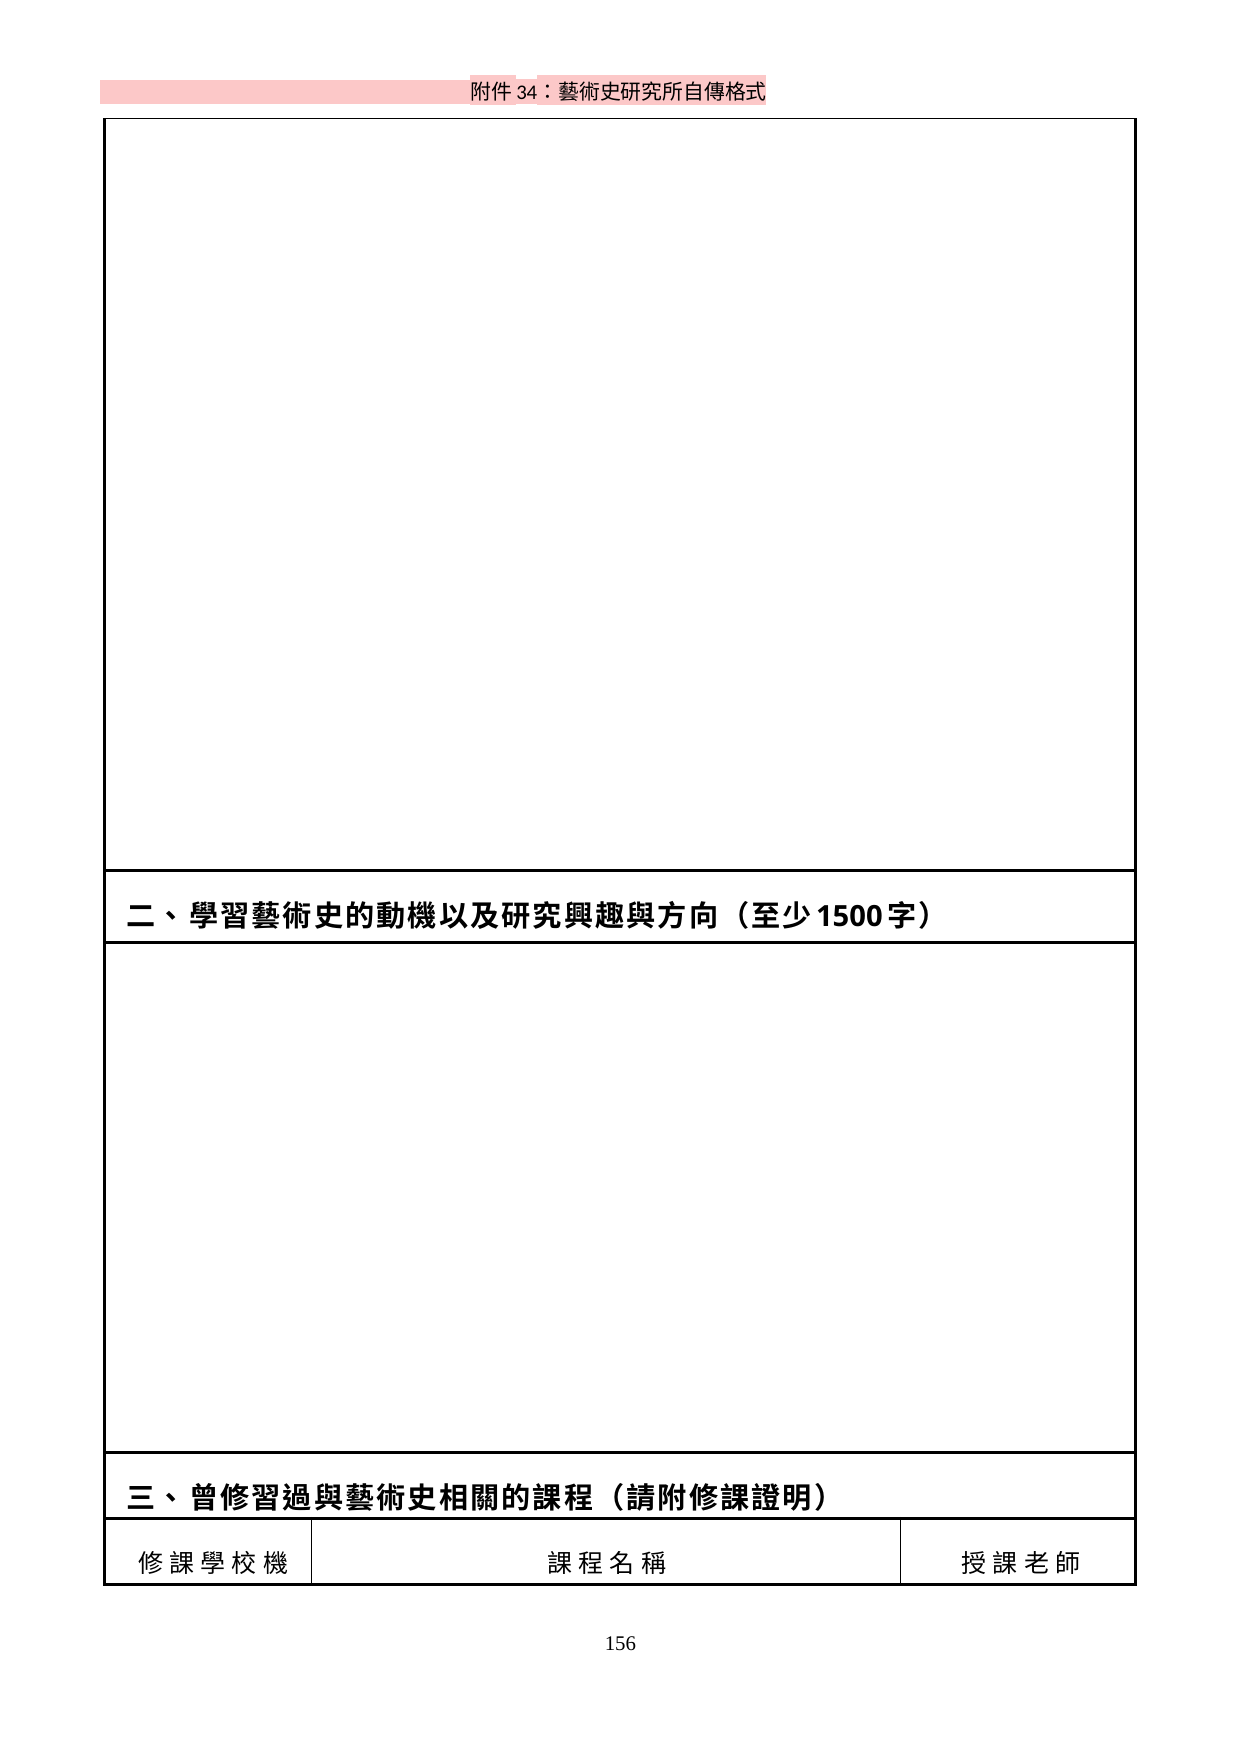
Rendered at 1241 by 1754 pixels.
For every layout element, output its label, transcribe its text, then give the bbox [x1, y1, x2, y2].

table_cell 授課老師 [901, 1520, 1134, 1582]
table_cell 三、曾修習過與藝術史相關的課程（請附修課證明） [106, 1454, 1134, 1517]
table_cell 修課學校機 [106, 1520, 311, 1582]
table_cell [106, 119, 1134, 869]
table_cell 二、學習藝術史的動機以及研究興趣與方向（至少1500字） [106, 872, 1134, 941]
table_cell 課程名稱 [312, 1520, 900, 1582]
table_cell [106, 944, 1134, 1451]
